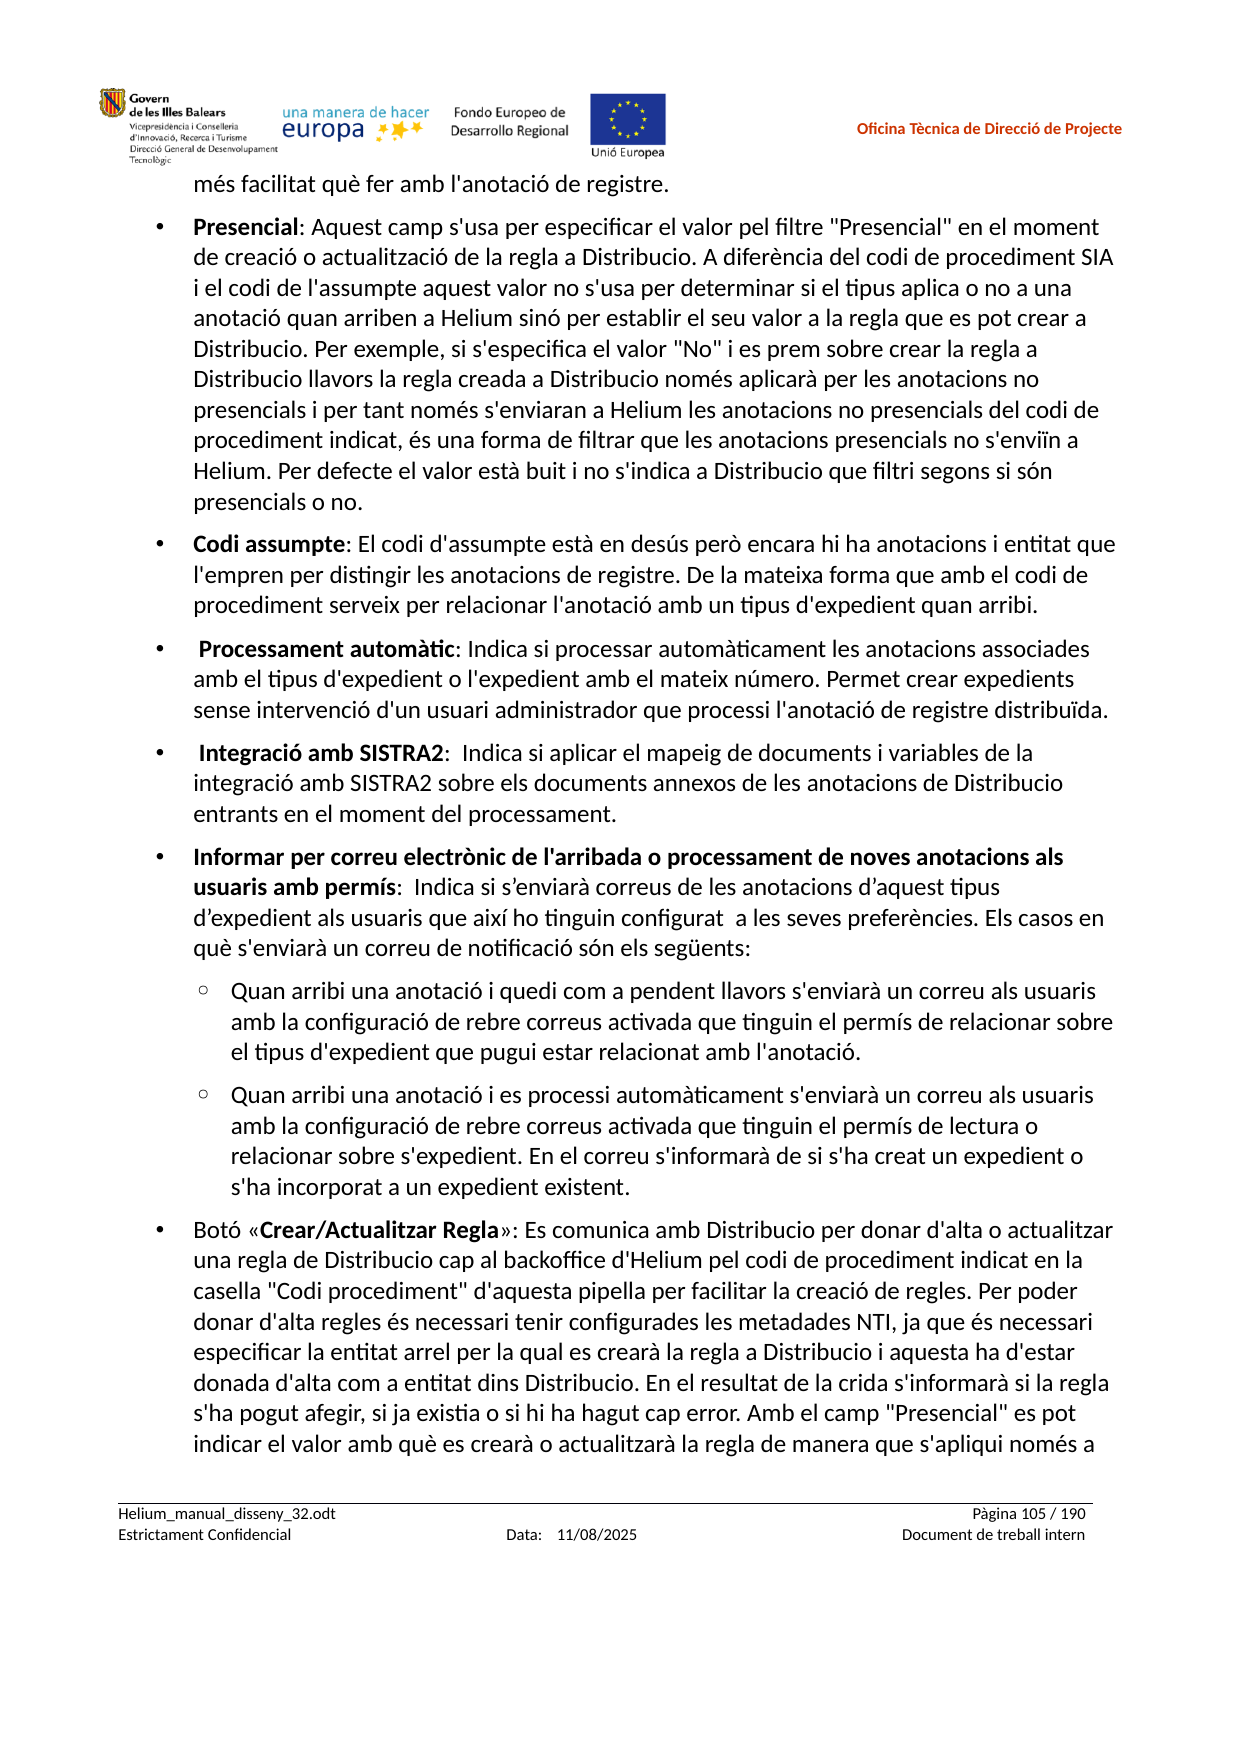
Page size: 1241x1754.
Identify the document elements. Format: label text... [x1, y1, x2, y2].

list Processament automàtic: Indica si processar automàticament les anotacions associades amb el tipus d'expedient o l'expedient amb el mateix número. Permet crear expedients sense intervenció d'un usuari administrador que processi l'anotació de registre distribuïda. [156, 633, 1122, 724]
list Informar per correu electrònic de l'arribada o processament de noves anotacions als usuaris amb permís: Indica si s’enviarà correus de les anotacions d’aquest tipus d’expedient als usuaris que així ho tinguin configurat a les seves preferències. Els casos en què s'enviarà un correu de notificació són els següents: [156, 841, 1122, 963]
list Botó «Crear/Actualitzar Regla»: Es comunica amb Distribucio per donar d'alta o actualitzar una regla de Distribucio cap al backoffice d'Helium pel codi de procediment indicat en la casella "Codi procediment" d'aquesta pipella per facilitar la creació de regles. Per poder donar d'alta regles és necessari tenir configurades les metadades NTI, ja que és necessari especificar la entitat arrel per la qual es crearà la regla a Distribucio i aquesta ha d'estar donada d'alta com a entitat dins Distribucio. En el resultat de la crida s'informarà si la regla s'ha pogut afegir, si ja existia o si hi ha hagut cap error. Amb el camp "Presencial" es pot indicar el valor amb què es crearà o actualitzarà la regla de manera que s'apliqui només a [156, 1214, 1122, 1458]
list Quan arribi una anotació i es processi automàticament s'enviarà un correu als usuaris amb la configuració de rebre correus activada que tinguin el permís de lectura o relacionar sobre s'expedient. En el correu s'informarà de si s'ha creat un expedient o s'ha incorporat a un expedient existent. [193, 1079, 1122, 1202]
list Quan arribi una anotació i quedi com a pendent llavors s'enviarà un correu als usuaris amb la configuració de rebre correus activada que tinguin el permís de relacionar sobre el tipus d'expedient que pugui estar relacionat amb l'anotació. [193, 975, 1122, 1067]
list més facilitat què fer amb l'anotació de registre. [156, 168, 1122, 198]
list Presencial: Aquest camp s'usa per especificar el valor pel filtre "Presencial" en el moment de creació o actualització de la regla a Distribucio. A diferència del codi de procediment SIA i el codi de l'assumpte aquest valor no s'usa per determinar si el tipus aplica o no a una anotació quan arriben a Helium sinó per establir el seu valor a la regla que es pot crear a Distribucio. Per exemple, si s'especifica el valor "No" i es prem sobre crear la regla a Distribucio llavors la regla creada a Distribucio només aplicarà per les anotacions no presencials i per tant només s'enviaran a Helium les anotacions no presencials del codi de procediment indicat, és una forma de filtrar que les anotacions presencials no s'enviïn a Helium. Per defecte el valor està buit i no s'indica a Distribucio que filtri segons si són presencials o no. [156, 211, 1122, 516]
list Codi assumpte: El codi d'assumpte està en desús però encara hi ha anotacions i entitat que l'empren per distingir les anotacions de registre. De la mateixa forma que amb el codi de procediment serveix per relacionar l'anotació amb un tipus d'expedient quan arribi. [156, 529, 1122, 620]
picture [99, 87, 668, 166]
list Integració amb SISTRA2: Indica si aplicar el mapeig de documents i variables de la integració amb SISTRA2 sobre els documents annexos de les anotacions de Distribucio entrants en el moment del processament. [156, 737, 1122, 828]
